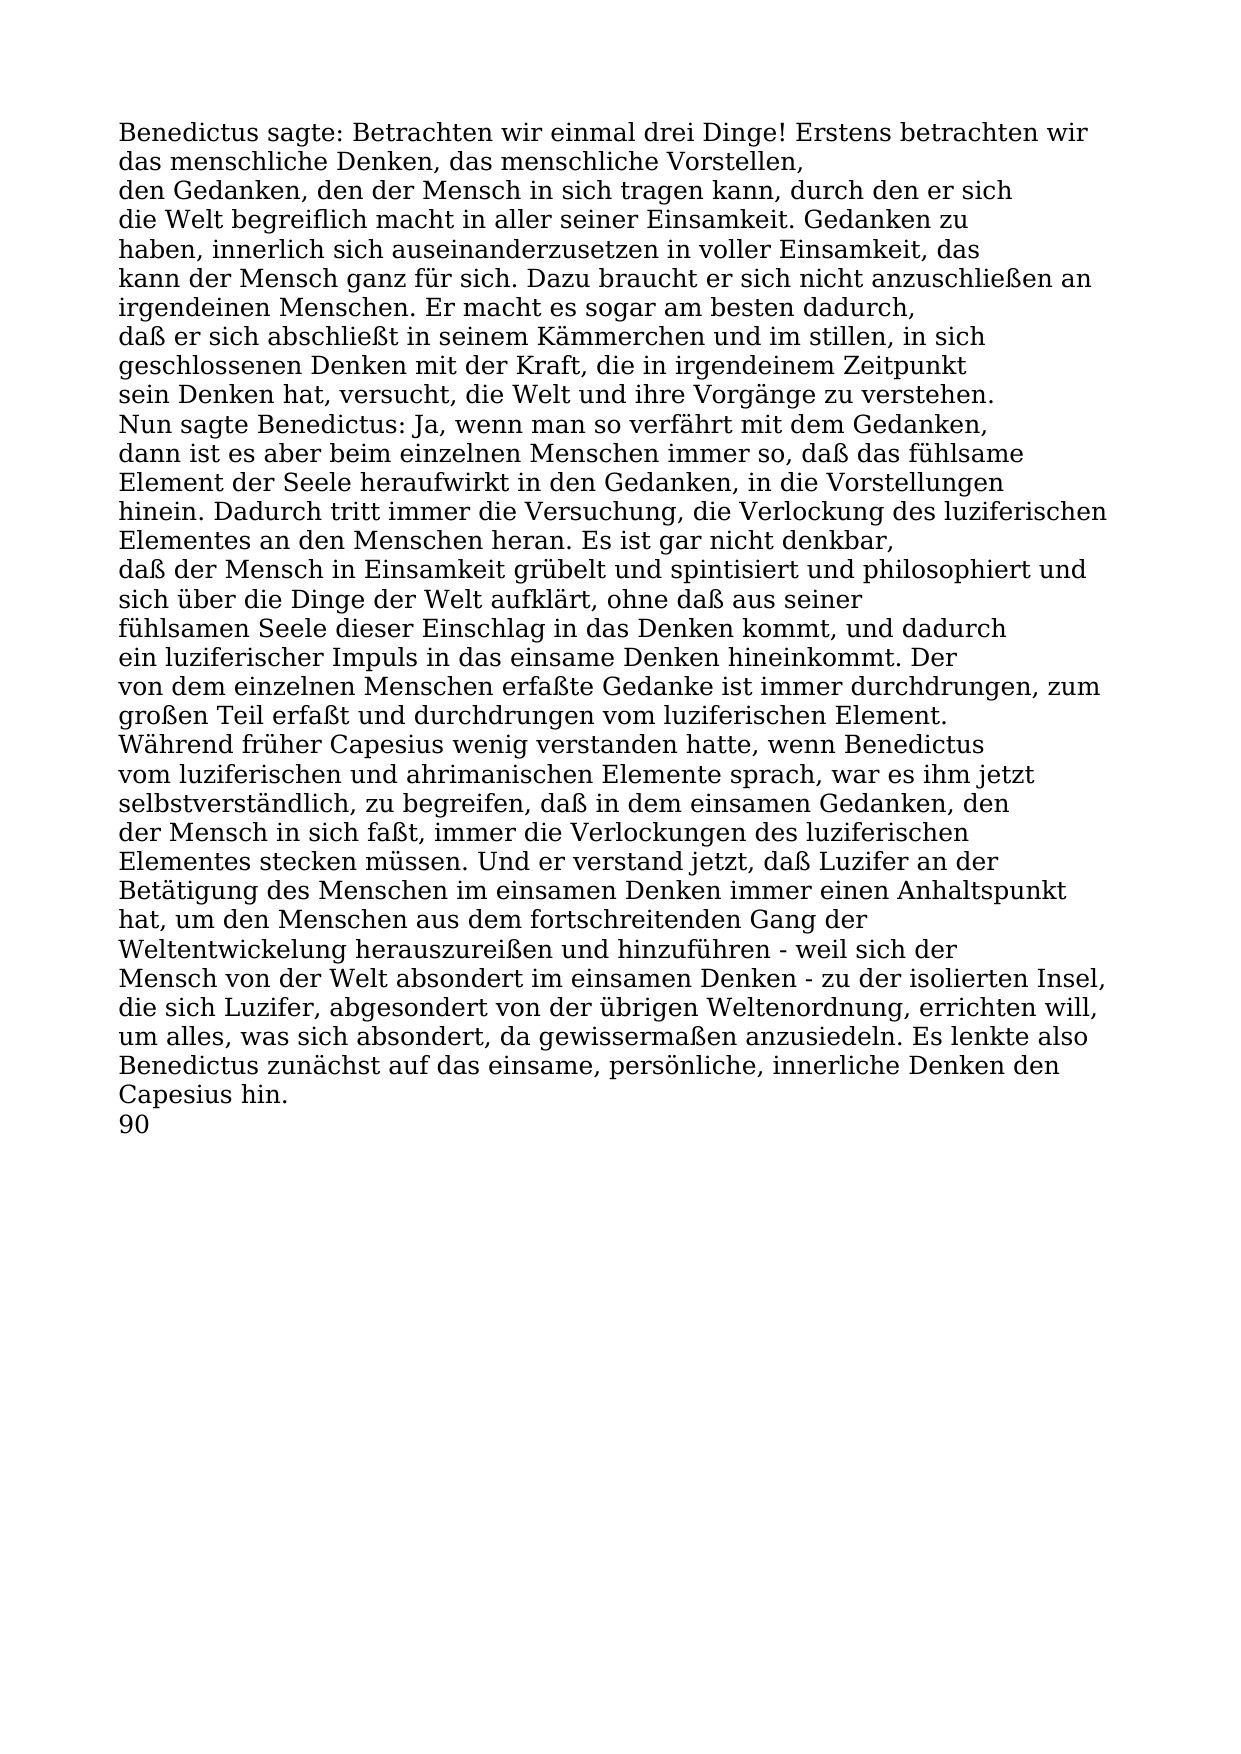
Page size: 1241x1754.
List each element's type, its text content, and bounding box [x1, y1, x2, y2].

text Weltentwickelung herauszureißen und hinzuführen - weil sich der [118, 935, 1122, 964]
text hinein. Dadurch tritt immer die Versuchung, die Verlockung des luziferischen Elementes an den Menschen heran. Es ist gar nicht denkbar, [118, 497, 1122, 556]
text Betätigung des Menschen im einsamen Denken immer einen Anhaltspunkt hat, um den Menschen aus dem fortschreitenden Gang der [118, 876, 1122, 935]
text haben, innerlich sich auseinanderzusetzen in voller Einsamkeit, das [118, 235, 1122, 264]
text von dem einzelnen Menschen erfaßte Gedanke ist immer durchdrungen, zum großen Teil erfaßt und durchdrungen vom luziferischen Element. [118, 672, 1122, 731]
text ein luziferischer Impuls in das einsame Denken hineinkommt. Der [118, 643, 1122, 672]
text vom luziferischen und ahrimanischen Elemente sprach, war es ihm jetzt [118, 760, 1122, 789]
text Nun sagte Benedictus: Ja, wenn man so verfährt mit dem Gedanken, [118, 410, 1122, 439]
text Während früher Capesius wenig verstanden hatte, wenn Benedictus [118, 731, 1122, 760]
text Mensch von der Welt absondert im einsamen Denken - zu der isolierten Insel, die sich Luzifer, abgesondert von der übrigen Weltenordnung, errichten will, um alles, was sich absondert, da gewissermaßen anzusiedeln. Es lenkte also Benedictus zunächst auf das einsame, persönliche, innerliche Denken den Capesius hin. [118, 964, 1122, 1110]
text der Mensch in sich faßt, immer die Verlockungen des luziferischen [118, 818, 1122, 847]
text 90 [118, 1110, 1122, 1139]
text die Welt begreiflich macht in aller seiner Einsamkeit. Gedanken zu [118, 206, 1122, 235]
text kann der Mensch ganz für sich. Dazu braucht er sich nicht anzuschließen an irgendeinen Menschen. Er macht es sogar am besten dadurch, [118, 264, 1122, 322]
text Benedictus sagte: Betrachten wir einmal drei Dinge! Erstens betrachten wir das menschliche Denken, das menschliche Vorstellen, [118, 118, 1122, 176]
text sein Denken hat, versucht, die Welt und ihre Vorgänge zu verstehen. [118, 381, 1122, 410]
text Element der Seele heraufwirkt in den Gedanken, in die Vorstellungen [118, 468, 1122, 497]
text geschlossenen Denken mit der Kraft, die in irgendeinem Zeitpunkt [118, 351, 1122, 381]
text daß der Mensch in Einsamkeit grübelt und spintisiert und philosophiert und sich über die Dinge der Welt aufklärt, ohne daß aus seiner [118, 556, 1122, 614]
text selbstverständlich, zu begreifen, daß in dem einsamen Gedanken, den [118, 789, 1122, 818]
text daß er sich abschließt in seinem Kämmerchen und im stillen, in sich [118, 322, 1122, 351]
text fühlsamen Seele dieser Einschlag in das Denken kommt, und dadurch [118, 614, 1122, 643]
text den Gedanken, den der Mensch in sich tragen kann, durch den er sich [118, 176, 1122, 206]
text dann ist es aber beim einzelnen Menschen immer so, daß das fühlsame [118, 439, 1122, 468]
text Elementes stecken müssen. Und er verstand jetzt, daß Luzifer an der [118, 847, 1122, 876]
